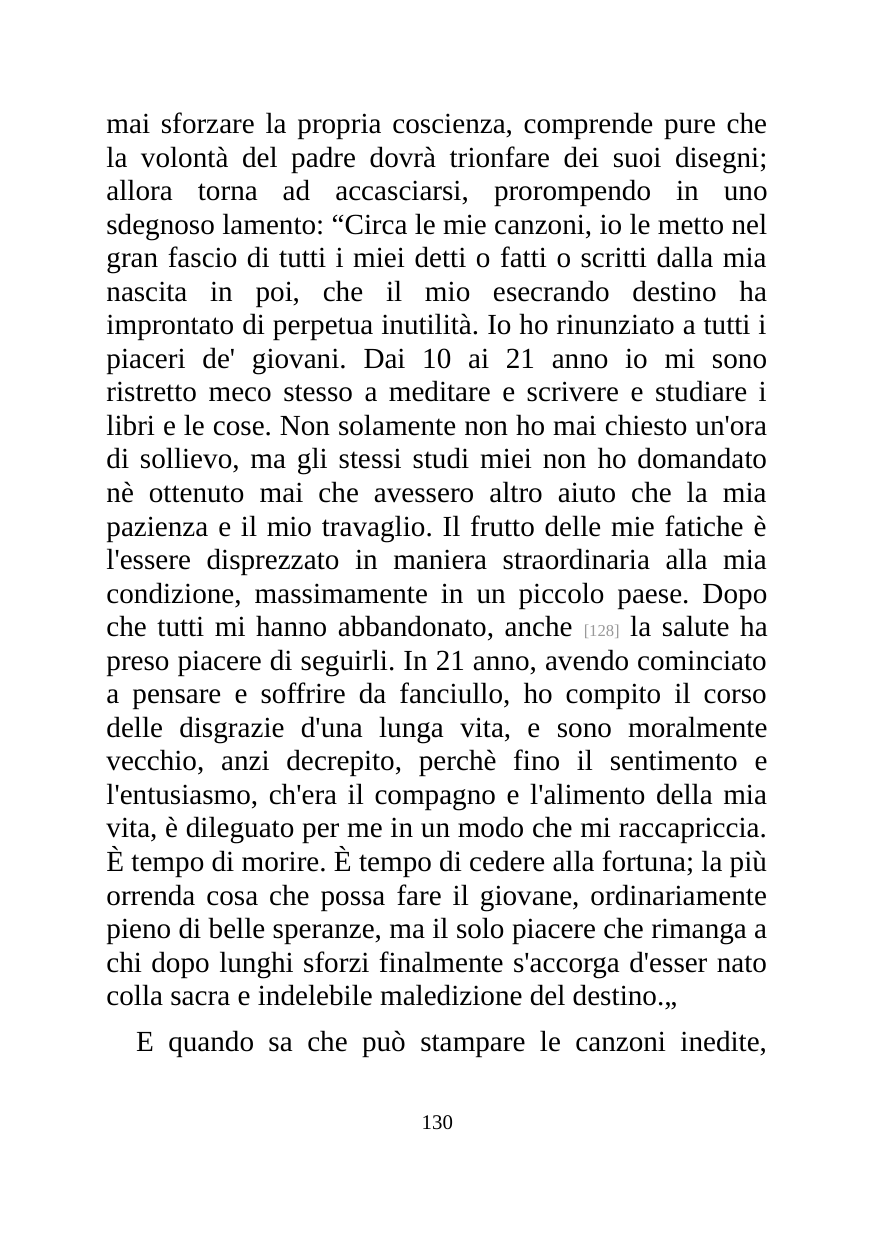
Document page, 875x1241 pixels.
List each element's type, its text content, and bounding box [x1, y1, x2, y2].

text mai sforzare la propria coscienza, comprende pure che la volontà del padre dovrà trionfare dei suoi disegni; allora torna ad accasciarsi, prorompendo in uno sdegnoso lamento: “Circa le mie canzoni, io le metto nel gran fascio di tutti i miei detti o fatti o scritti dalla mia nascita in poi, che il mio esecrando destino ha improntato di perpetua inutilità. Io ho rinunziato a tutti i piaceri de' giovani. Dai 10 ai 21 anno io mi sono ristretto meco stesso a meditare e scrivere e studiare i libri e le cose. Non solamente non ho mai chiesto un'ora di sollievo, ma gli stessi studi miei non ho domandato nè ottenuto mai che avessero altro aiuto che la mia pazienza e il mio travaglio. Il frutto delle mie fatiche è l'essere disprezzato in maniera straordinaria alla mia condizione, massimamente in un piccolo paese. Dopo che tutti mi hanno abbandonato, anche [128] la salute ha preso piacere di seguirli. In 21 anno, avendo cominciato a pensare e soffrire da fanciullo, ho compito il corso delle disgrazie d'una lunga vita, e sono moralmente vecchio, anzi decrepito, perchè fino il sentimento e l'entusiasmo, ch'era il compagno e l'alimento della mia vita, è dileguato per me in un modo che mi raccapriccia. È tempo di morire. È tempo di cedere alla fortuna; la più orrenda cosa che possa fare il giovane, ordinariamente pieno di belle speranze, ma il solo piacere che rimanga a chi dopo lunghi sforzi finalmente s'accorga d'esser nato colla sacra e indelebile maledizione del destino.„ [106, 106, 768, 1012]
text E quando sa che può stampare le canzoni inedite, [106, 1024, 768, 1058]
